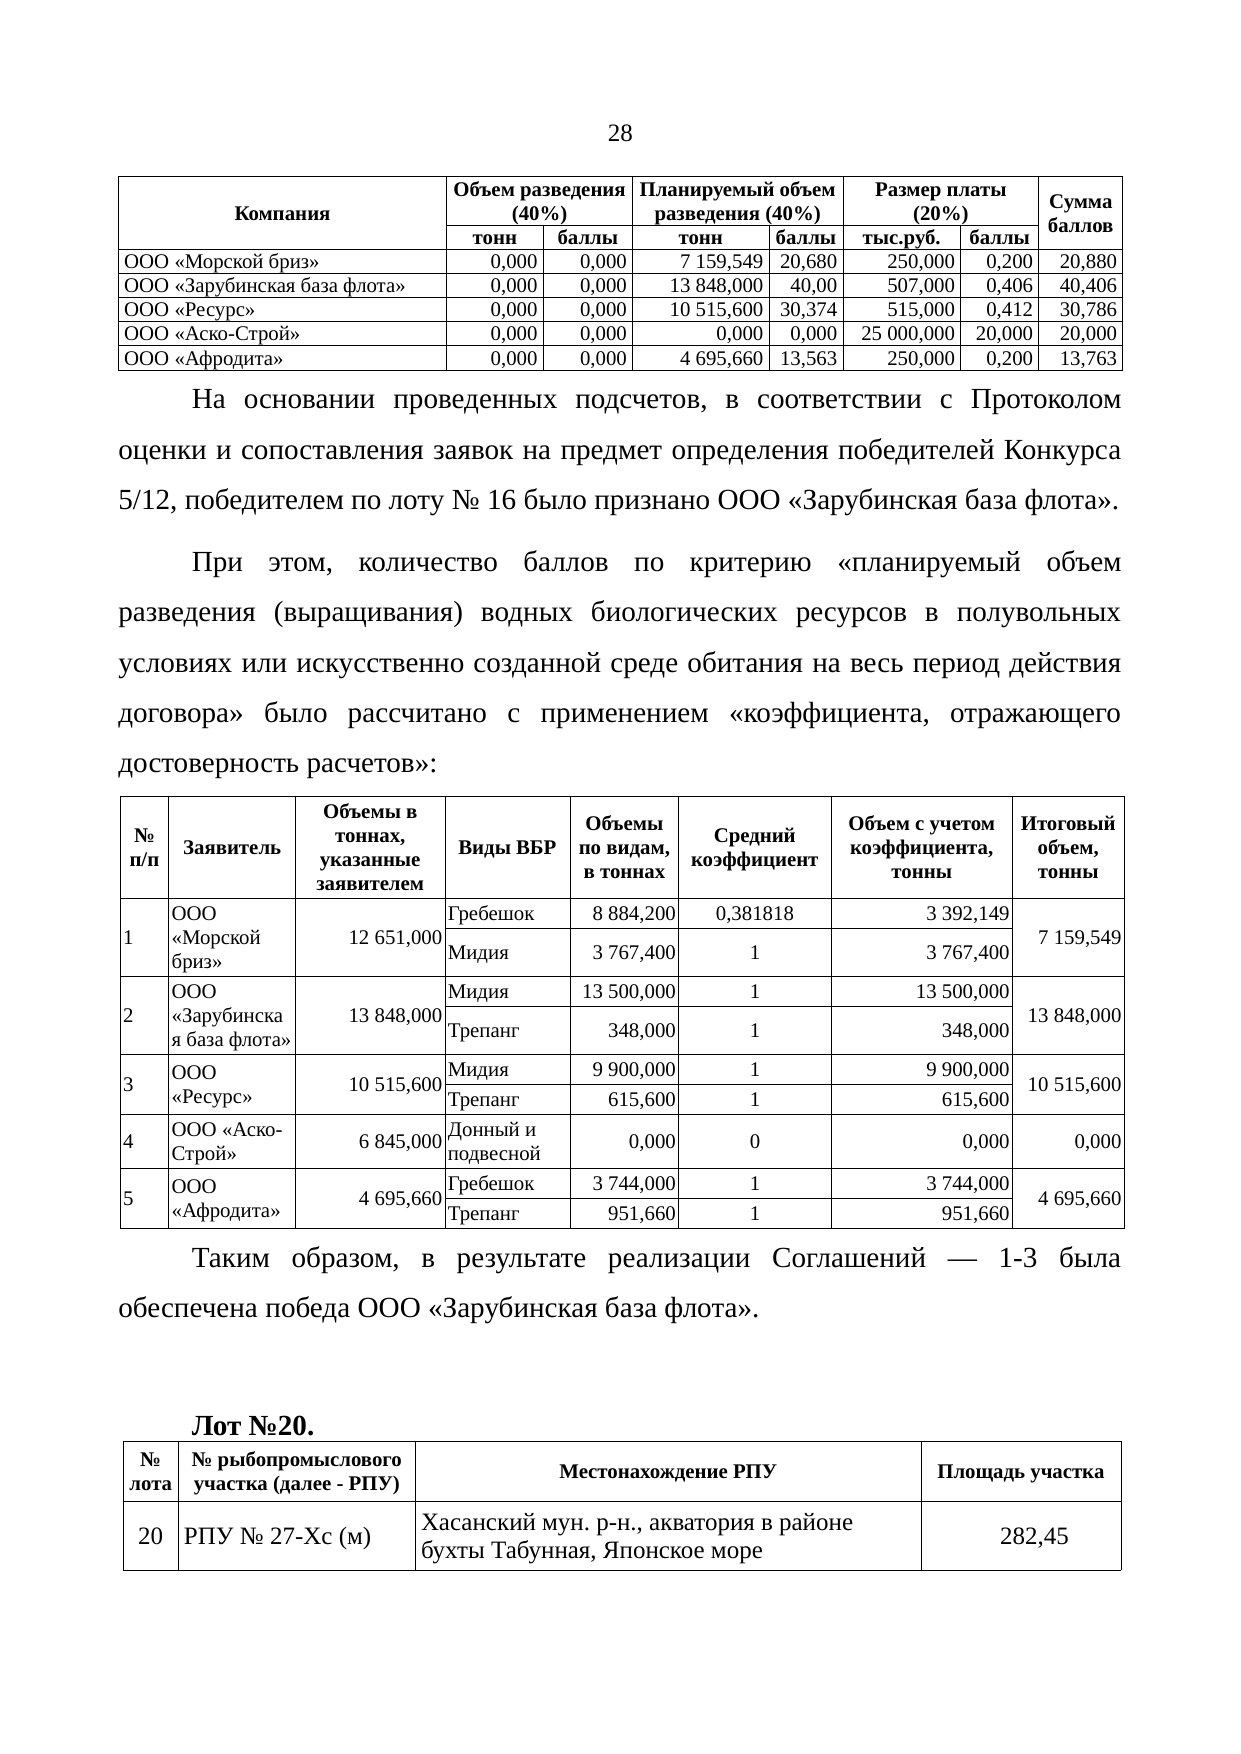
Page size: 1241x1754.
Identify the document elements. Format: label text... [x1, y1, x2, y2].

table_cell Трепанг [446, 1199, 570, 1228]
table_cell ООО «Афродита» [169, 1169, 295, 1228]
table_header Объемы по видам, в тоннах [571, 797, 678, 898]
table_cell ООО «Афродита» [119, 346, 446, 369]
table_header Объем с учетом коэффициента, тонны [832, 797, 1012, 898]
table_cell ООО «Ресурс» [119, 298, 446, 321]
table_header Сумма баллов [1039, 177, 1122, 249]
table_cell Донный и подвесной [446, 1115, 570, 1168]
table_cell ООО «Аско-Строй» [119, 322, 446, 345]
table_header Планируемый объем разведения (40%) [633, 177, 843, 224]
table_cell 3 [121, 1055, 168, 1114]
table_cell 13 500,000 [571, 977, 678, 1006]
table_cell 348,000 [571, 1007, 678, 1054]
table_cell 10 515,600 [1013, 1055, 1124, 1114]
table_cell 8 884,200 [571, 899, 678, 928]
table_cell 3 767,400 [571, 929, 678, 976]
table_cell 20,880 [1039, 250, 1122, 273]
table_cell 1 [679, 1085, 831, 1114]
table_cell 3 767,400 [832, 929, 1012, 976]
table_cell 25 000,000 [844, 322, 960, 345]
table_cell 40,406 [1039, 274, 1122, 297]
table_cell 615,600 [832, 1085, 1012, 1114]
table_cell 20 [124, 1502, 178, 1570]
table_header № лота [124, 1442, 178, 1501]
table_cell 615,600 [571, 1085, 678, 1114]
table_cell 30,374 [770, 298, 843, 321]
table_cell 0,000 [447, 250, 543, 273]
table_cell 0,000 [544, 346, 632, 369]
table_cell 13,563 [770, 346, 843, 369]
text Таким образом, в результате реализации Соглашений — 1-3 была обеспечена победа ООО «Зарубинская база флота». [118, 1240, 1122, 1324]
table_cell ООО «Морской бриз» [119, 250, 446, 273]
table_cell 0,412 [961, 298, 1038, 321]
table_cell 3 392,149 [832, 899, 1012, 928]
table_cell 4 695,660 [633, 346, 769, 369]
table_cell Гребешок [446, 1169, 570, 1198]
table_cell 13,763 [1039, 346, 1122, 369]
table_cell 0,406 [961, 274, 1038, 297]
table_cell 951,660 [571, 1199, 678, 1228]
table_cell Мидия [446, 977, 570, 1006]
table_cell баллы [770, 226, 843, 249]
table_cell тонн [447, 226, 543, 249]
table_cell тонн [633, 226, 769, 249]
table_cell баллы [961, 226, 1038, 249]
table_cell 7 159,549 [1013, 899, 1124, 976]
table_cell 0,000 [832, 1115, 1012, 1168]
table_cell 4 695,660 [1013, 1169, 1124, 1228]
table_cell 6 845,000 [296, 1115, 445, 1168]
table_cell 0,000 [770, 322, 843, 345]
table_cell 30,786 [1039, 298, 1122, 321]
table_cell 0,200 [961, 250, 1038, 273]
table_cell Гребешок [446, 899, 570, 928]
table_cell 4 [121, 1115, 168, 1168]
table_cell 515,000 [844, 298, 960, 321]
table_cell 1 [679, 977, 831, 1006]
table_cell 0,000 [544, 250, 632, 273]
text При этом, количество баллов по критерию «планируемый объем разведения (выращивания) водных биологических ресурсов в полувольных условиях или искусственно созданной среде обитания на весь период действия договора» было рассчитано с применением «коэффициента, отражающего достоверность расчетов»: [118, 544, 1122, 779]
table_cell 13 500,000 [832, 977, 1012, 1006]
text На основании проведенных подсчетов, в соответствии с Протоколом оценки и сопоставления заявок на предмет определения победителей Конкурса 5/12, победителем по лоту № 16 было признано ООО «Зарубинская база флота». [118, 381, 1122, 516]
text Лот №20. [118, 1408, 1122, 1441]
table_header № п/п [121, 797, 168, 898]
table_cell 0,000 [1013, 1115, 1124, 1168]
table_cell 0,000 [633, 322, 769, 345]
table_cell 282,45 [922, 1502, 1121, 1570]
table_cell 348,000 [832, 1007, 1012, 1054]
table_header Размер платы (20%) [844, 177, 1038, 224]
table_cell 5 [121, 1169, 168, 1228]
table_cell 0,000 [544, 274, 632, 297]
table_cell 0,381818 [679, 899, 831, 928]
table_cell 2 [121, 977, 168, 1054]
table_cell 13 848,000 [1013, 977, 1124, 1054]
table_cell 0 [679, 1115, 831, 1168]
table_header Заявитель [169, 797, 295, 898]
table_cell 40,00 [770, 274, 843, 297]
table_cell 507,000 [844, 274, 960, 297]
table_header Объем разведения (40%) [447, 177, 632, 224]
table_cell 1 [679, 1199, 831, 1228]
table_header № рыбопромыслового участка (далее - РПУ) [179, 1442, 415, 1501]
table_cell 1 [679, 1169, 831, 1198]
table_cell 951,660 [832, 1199, 1012, 1228]
table_cell 20,000 [961, 322, 1038, 345]
table_header Виды ВБР [446, 797, 570, 898]
table_cell Трепанг [446, 1085, 570, 1114]
table_header Местонахождение РПУ [416, 1442, 921, 1501]
table_cell 7 159,549 [633, 250, 769, 273]
table_cell 20,680 [770, 250, 843, 273]
table_header Средний коэффициент [679, 797, 831, 898]
table_cell 12 651,000 [296, 899, 445, 976]
table_header Итоговый объем, тонны [1013, 797, 1124, 898]
table_cell ООО «Морской бриз» [169, 899, 295, 976]
table_cell 0,000 [447, 346, 543, 369]
table_cell 9 900,000 [832, 1055, 1012, 1084]
table_cell ООО «Аско-Строй» [169, 1115, 295, 1168]
table_cell 0,000 [544, 298, 632, 321]
table_cell 13 848,000 [633, 274, 769, 297]
table_cell 10 515,600 [633, 298, 769, 321]
table_cell ООО «Ресурс» [169, 1055, 295, 1114]
table_cell 1 [679, 1055, 831, 1084]
table_cell Мидия [446, 929, 570, 976]
table_cell тыс.руб. [844, 226, 960, 249]
table_cell 10 515,600 [296, 1055, 445, 1114]
table_cell баллы [544, 226, 632, 249]
table_cell 1 [121, 899, 168, 976]
table_cell 1 [679, 929, 831, 976]
table_cell 3 744,000 [832, 1169, 1012, 1198]
table_cell 0,000 [447, 274, 543, 297]
table_cell ООО «Зарубинская база флота» [169, 977, 295, 1054]
table_cell 9 900,000 [571, 1055, 678, 1084]
table_cell Хасанский мун. р-н., акватория в районе бухты Табунная, Японское море [416, 1502, 921, 1570]
table_cell Трепанг [446, 1007, 570, 1054]
table_cell ООО «Зарубинская база флота» [119, 274, 446, 297]
table_cell Мидия [446, 1055, 570, 1084]
table_cell 0,000 [544, 322, 632, 345]
table_cell 0,000 [571, 1115, 678, 1168]
table_cell 250,000 [844, 250, 960, 273]
table_cell 0,200 [961, 346, 1038, 369]
table_header Площадь участка [922, 1442, 1121, 1501]
table_cell 13 848,000 [296, 977, 445, 1054]
table_cell 0,000 [447, 322, 543, 345]
table_header Объемы в тоннах, указанные заявителем [296, 797, 445, 898]
table_cell 250,000 [844, 346, 960, 369]
table_cell 4 695,660 [296, 1169, 445, 1228]
table_cell РПУ № 27-Хс (м) [179, 1502, 415, 1570]
table_cell 20,000 [1039, 322, 1122, 345]
table_cell 0,000 [447, 298, 543, 321]
table_cell 3 744,000 [571, 1169, 678, 1198]
table_cell 1 [679, 1007, 831, 1054]
table_header Компания [119, 177, 446, 249]
